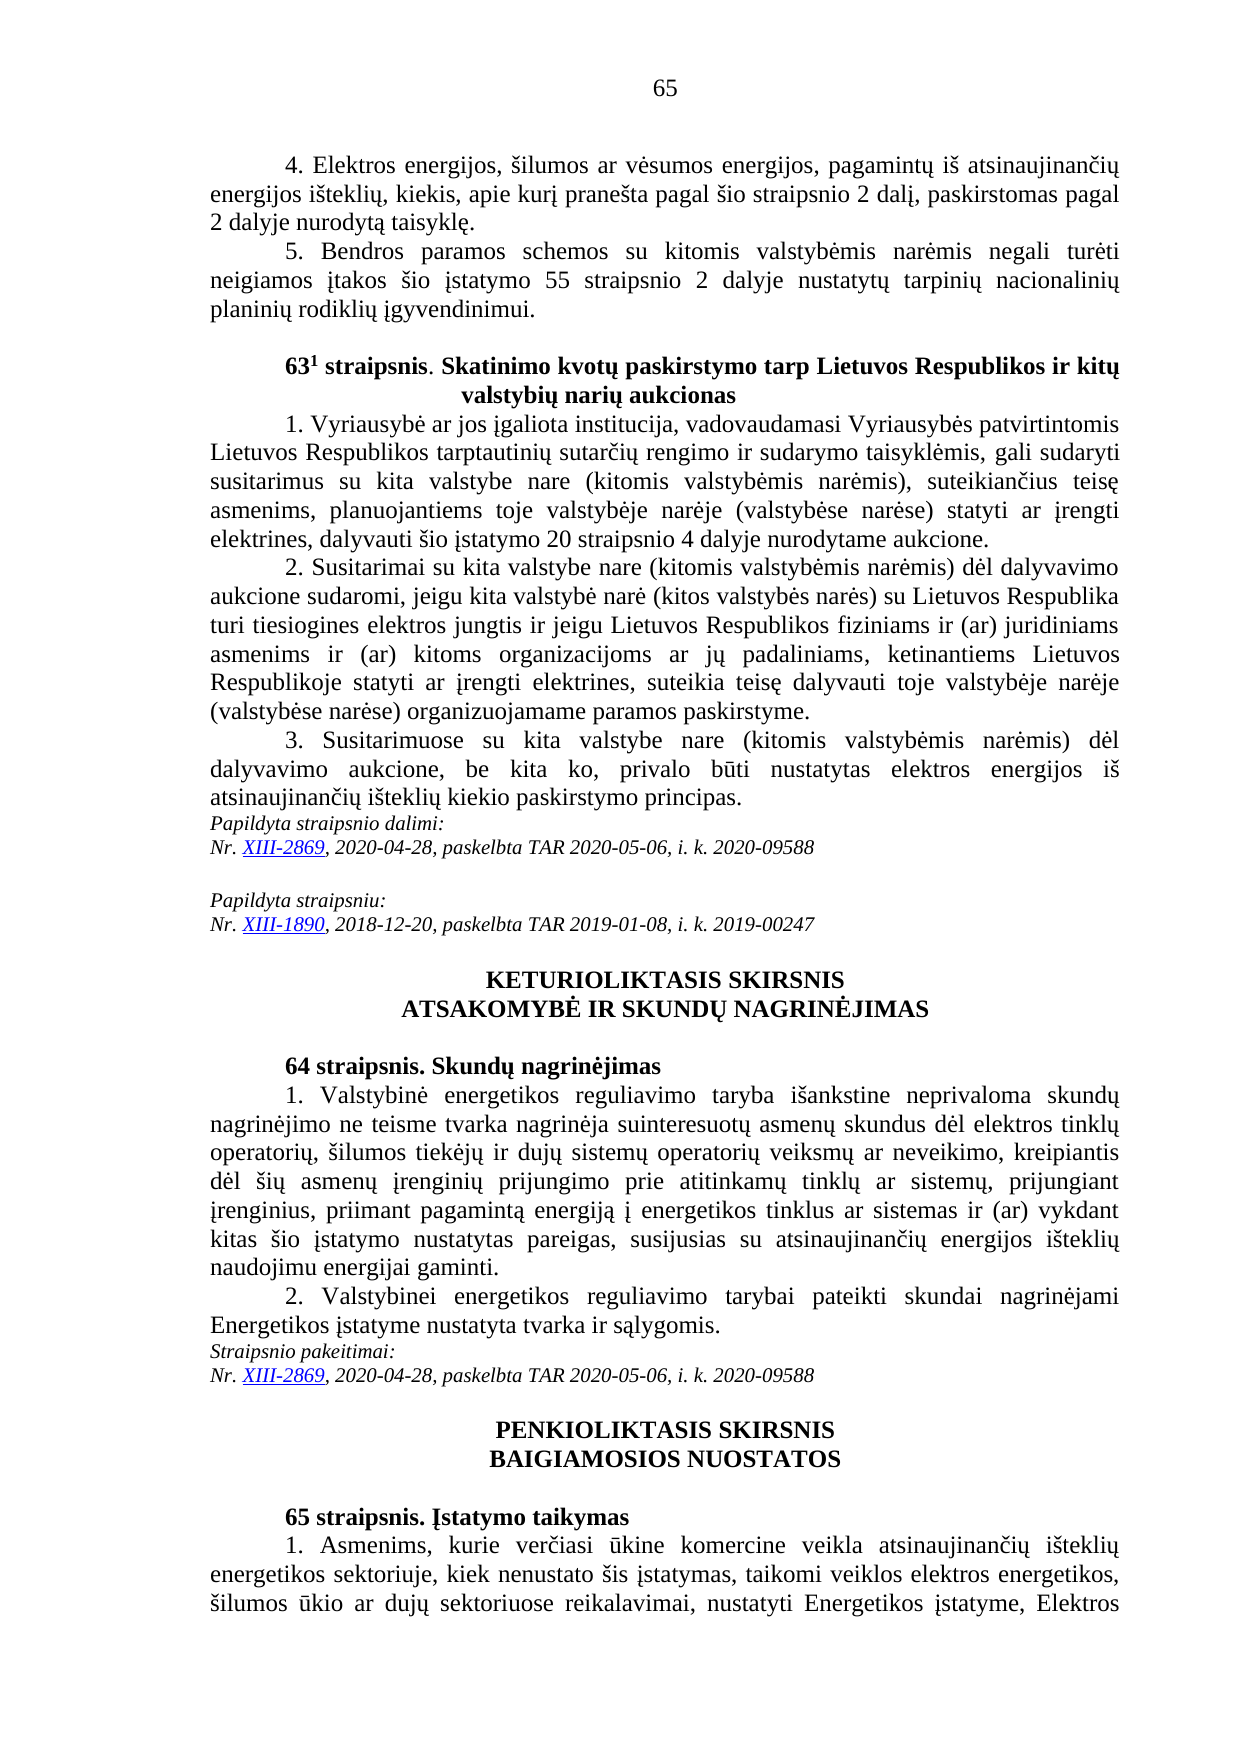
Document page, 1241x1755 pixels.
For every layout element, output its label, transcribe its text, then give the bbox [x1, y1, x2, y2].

text PENKIOLIKTASIS SKIRSNIS [210, 1416, 1120, 1444]
text 631 straipsnis. Skatinimo kvotų paskirstymo tarp Lietuvos Respublikos ir kitų valstybių narių aukcionas [285, 351, 1120, 409]
text ATSAKOMYBĖ IR SKUNDŲ NAGRINĖJIMAS [210, 994, 1120, 1022]
text 1. Asmenims, kurie verčiasi ūkine komercine veikla atsinaujinančių išteklių energetikos sektoriuje, kiek nenustato šis įstatymas, taikomi veiklos elektros energetikos, šilumos ūkio ar dujų sektoriuose reikalavimai, nustatyti Energetikos įstatyme, Elektros [210, 1531, 1120, 1617]
text KETURIOLIKTASIS SKIRSNIS [210, 965, 1120, 994]
text 1. Vyriausybė ar jos įgaliota institucija, vadovaudamasi Vyriausybės patvirtintomis Lietuvos Respublikos tarptautinių sutarčių rengimo ir sudarymo taisyklėmis, gali sudaryti susitarimus su kita valstybe nare (kitomis valstybėmis narėmis), suteikiančius teisę asmenims, planuojantiems toje valstybėje narėje (valstybėse narėse) statyti ar įrengti elektrines, dalyvauti šio įstatymo 20 straipsnio 4 dalyje nurodytame aukcione. [210, 409, 1120, 552]
text 2. Valstybinei energetikos reguliavimo tarybai pateikti skundai nagrinėjami Energetikos įstatyme nustatyta tvarka ir sąlygomis. [210, 1281, 1120, 1339]
text Nr. XIII-2869, 2020-04-28, paskelbta TAR 2020-05-06, i. k. 2020-09588 [210, 1363, 1120, 1387]
text 64 straipsnis. Skundų nagrinėjimas [210, 1051, 1120, 1080]
text Papildyta straipsnio dalimi: [210, 811, 1120, 835]
text Nr. XIII-2869, 2020-04-28, paskelbta TAR 2020-05-06, i. k. 2020-09588 [210, 835, 1120, 859]
text 65 straipsnis. Įstatymo taikymas [210, 1502, 1120, 1531]
text BAIGIAMOSIOS NUOSTATOS [210, 1444, 1120, 1473]
text Papildyta straipsniu: [210, 888, 1120, 912]
text Straipsnio pakeitimai: [210, 1339, 1120, 1363]
text 4. Elektros energijos, šilumos ar vėsumos energijos, pagamintų iš atsinaujinančių energijos išteklių, kiekis, apie kurį pranešta pagal šio straipsnio 2 dalį, paskirstomas pagal 2 dalyje nurodytą taisyklę. [210, 150, 1120, 236]
text 5. Bendros paramos schemos su kitomis valstybėmis narėmis negali turėti neigiamos įtakos šio įstatymo 55 straipsnio 2 dalyje nustatytų tarpinių nacionalinių planinių rodiklių įgyvendinimui. [210, 236, 1120, 322]
text 2. Susitarimai su kita valstybe nare (kitomis valstybėmis narėmis) dėl dalyvavimo aukcione sudaromi, jeigu kita valstybė narė (kitos valstybės narės) su Lietuvos Respublika turi tiesiogines elektros jungtis ir jeigu Lietuvos Respublikos fiziniams ir (ar) juridiniams asmenims ir (ar) kitoms organizacijoms ar jų padaliniams, ketinantiems Lietuvos Respublikoje statyti ar įrengti elektrines, suteikia teisę dalyvauti toje valstybėje narėje (valstybėse narėse) organizuojamame paramos paskirstyme. [210, 552, 1120, 725]
text Nr. XIII-1890, 2018-12-20, paskelbta TAR 2019-01-08, i. k. 2019-00247 [210, 912, 1120, 936]
text 1. Valstybinė energetikos reguliavimo taryba išankstine neprivaloma skundų nagrinėjimo ne teisme tvarka nagrinėja suinteresuotų asmenų skundus dėl elektros tinklų operatorių, šilumos tiekėjų ir dujų sistemų operatorių veiksmų ar neveikimo, kreipiantis dėl šių asmenų įrenginių prijungimo prie atitinkamų tinklų ar sistemų, prijungiant įrenginius, priimant pagamintą energiją į energetikos tinklus ar sistemas ir (ar) vykdant kitas šio įstatymo nustatytas pareigas, susijusias su atsinaujinančių energijos išteklių naudojimu energijai gaminti. [210, 1080, 1120, 1281]
text 3. Susitarimuose su kita valstybe nare (kitomis valstybėmis narėmis) dėl dalyvavimo aukcione, be kita ko, privalo būti nustatytas elektros energijos iš atsinaujinančių išteklių kiekio paskirstymo principas. [210, 725, 1120, 811]
